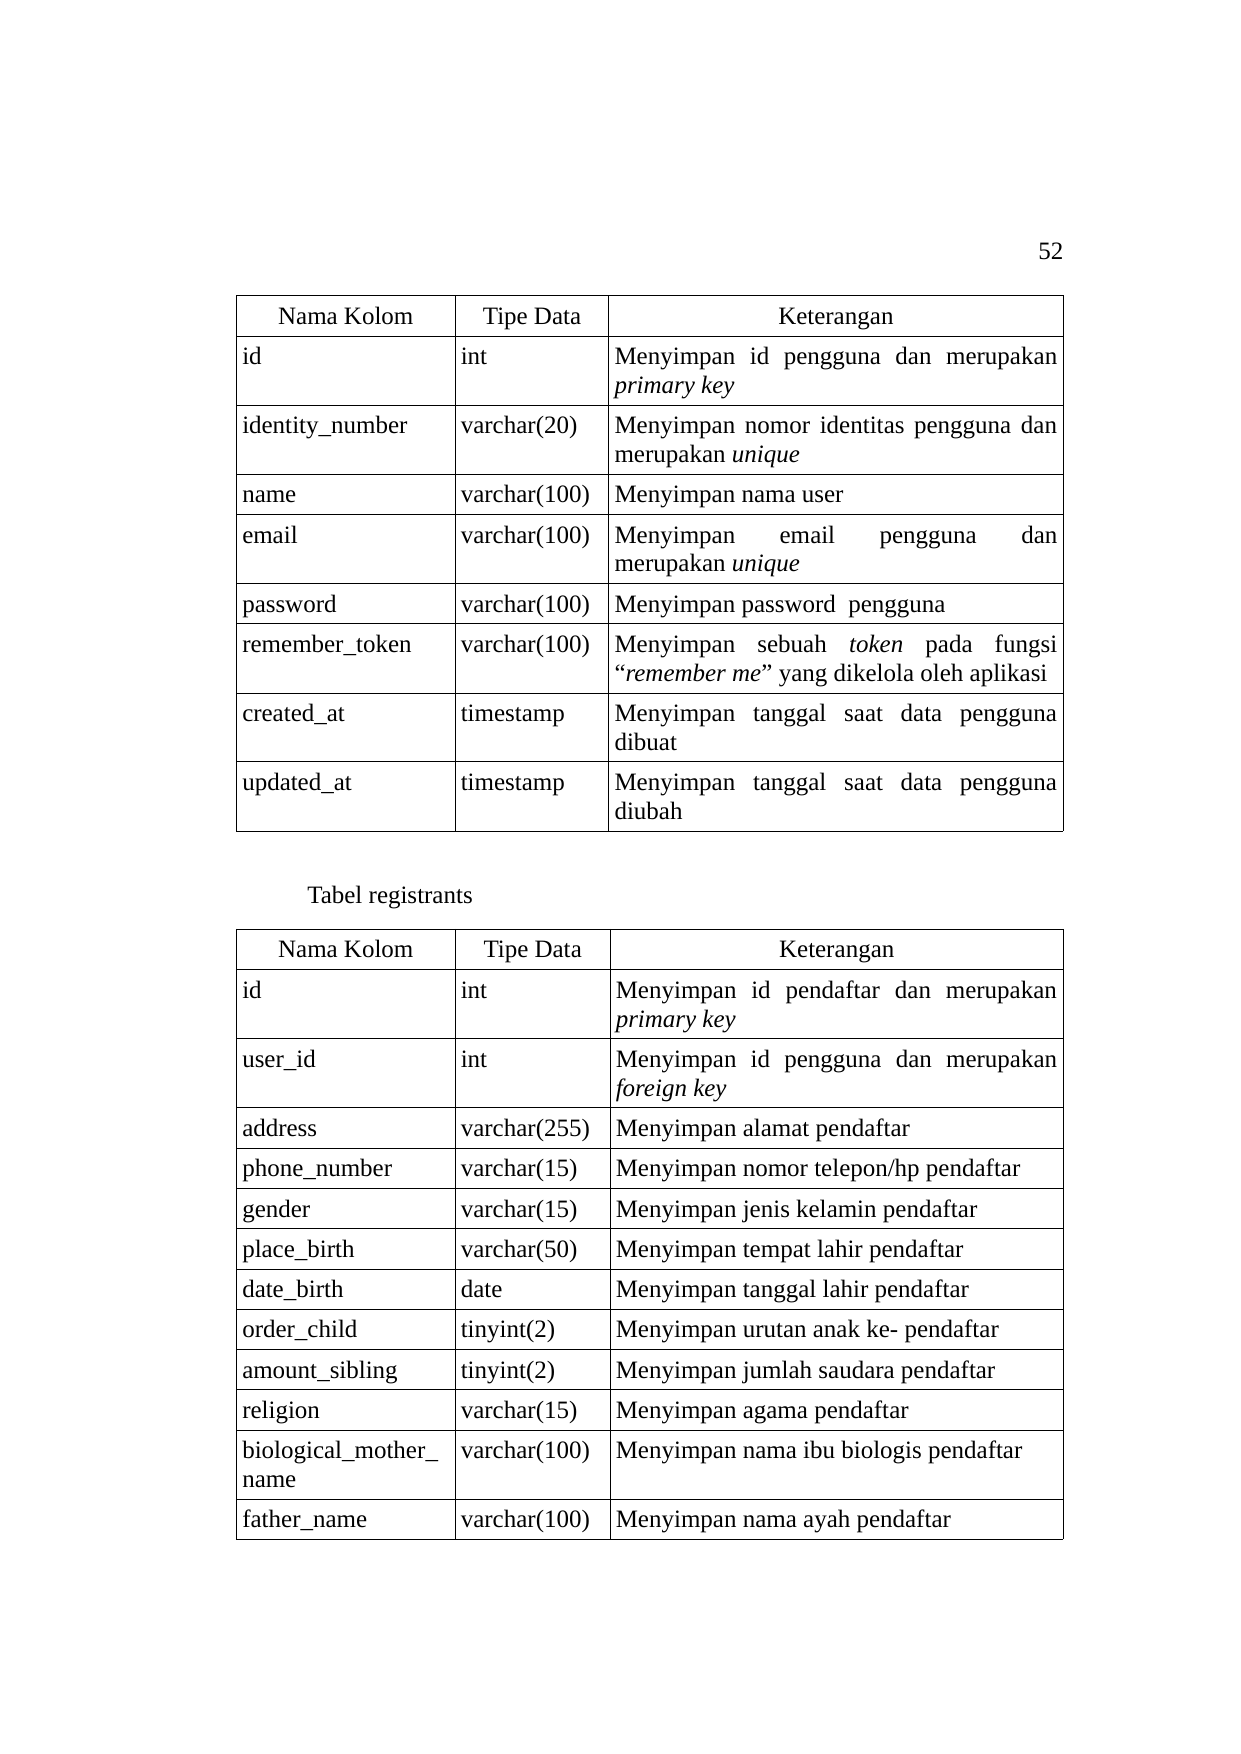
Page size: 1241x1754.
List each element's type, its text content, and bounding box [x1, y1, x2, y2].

table_cell timestamp [456, 762, 608, 831]
table_cell Menyimpan tanggal saat data pengguna diubah [609, 762, 1063, 831]
table_cell Menyimpan nomor telepon/hp pendaftar [611, 1149, 1063, 1188]
table_cell Menyimpan alamat pendaftar [611, 1108, 1063, 1147]
table_cell varchar(20) [456, 406, 608, 474]
table_cell varchar(100) [456, 515, 608, 583]
table_cell Menyimpan jumlah saudara pendaftar [611, 1350, 1063, 1389]
table_cell place_birth [237, 1229, 455, 1268]
table_cell created_at [237, 694, 455, 761]
table_cell Menyimpan tempat lahir pendaftar [611, 1229, 1063, 1268]
table_cell varchar(15) [456, 1189, 610, 1228]
table_cell identity_number [237, 406, 455, 474]
table_cell varchar(100) [456, 584, 608, 623]
table_cell int [456, 970, 610, 1038]
table_cell id [237, 970, 455, 1038]
text Tabel registrants [236, 880, 1063, 908]
table_cell amount_sibling [237, 1350, 455, 1389]
table_cell Menyimpan urutan anak ke- pendaftar [611, 1310, 1063, 1349]
table_cell address [237, 1108, 455, 1147]
table_cell user_id [237, 1039, 455, 1107]
table_cell Menyimpan jenis kelamin pendaftar [611, 1189, 1063, 1228]
table_cell tinyint(2) [456, 1350, 610, 1389]
table_cell father_name [237, 1500, 455, 1539]
table_header Tipe Data [456, 930, 610, 969]
table_header Keterangan [611, 930, 1063, 969]
table_cell updated_at [237, 762, 455, 831]
table_cell varchar(100) [456, 1431, 610, 1499]
table_cell password [237, 584, 455, 623]
table_cell Menyimpan nomor identitas pengguna dan merupakan unique [609, 406, 1063, 474]
table_header Tipe Data [456, 296, 608, 336]
table_cell name [237, 475, 455, 514]
table_cell religion [237, 1390, 455, 1430]
table_cell varchar(100) [456, 1500, 610, 1539]
table_cell Menyimpan password pengguna [609, 584, 1063, 623]
table_cell Menyimpan email pengguna dan merupakan unique [609, 515, 1063, 583]
table_cell varchar(100) [456, 475, 608, 514]
table_cell timestamp [456, 694, 608, 761]
table_cell order_child [237, 1310, 455, 1349]
table_cell id [237, 337, 455, 404]
table_cell int [456, 1039, 610, 1107]
table_cell date_birth [237, 1270, 455, 1309]
table_cell email [237, 515, 455, 583]
table_cell Menyimpan tanggal saat data pengguna dibuat [609, 694, 1063, 761]
table_header Nama Kolom [237, 296, 455, 336]
table_cell varchar(50) [456, 1229, 610, 1268]
table_cell Menyimpan nama user [609, 475, 1063, 514]
table_cell phone_number [237, 1149, 455, 1188]
table_cell int [456, 337, 608, 404]
table_cell Menyimpan nama ibu biologis pendaftar [611, 1431, 1063, 1499]
table_cell varchar(15) [456, 1390, 610, 1430]
table_cell Menyimpan tanggal lahir pendaftar [611, 1270, 1063, 1309]
table_cell gender [237, 1189, 455, 1228]
table_cell biological_mother_name [237, 1431, 455, 1499]
table_cell Menyimpan nama ayah pendaftar [611, 1500, 1063, 1539]
table_cell date [456, 1270, 610, 1309]
table_cell varchar(255) [456, 1108, 610, 1147]
table_header Nama Kolom [237, 930, 455, 969]
table_cell varchar(15) [456, 1149, 610, 1188]
table_cell Menyimpan sebuah token pada fungsi “remember me” yang dikelola oleh aplikasi [609, 624, 1063, 692]
table_cell tinyint(2) [456, 1310, 610, 1349]
table_header Keterangan [609, 296, 1063, 336]
table_cell remember_token [237, 624, 455, 692]
table_cell varchar(100) [456, 624, 608, 692]
table_cell Menyimpan agama pendaftar [611, 1390, 1063, 1430]
table_cell Menyimpan id pendaftar dan merupakan primary key [611, 970, 1063, 1038]
table_cell Menyimpan id pengguna dan merupakan primary key [609, 337, 1063, 404]
table_cell Menyimpan id pengguna dan merupakan foreign key [611, 1039, 1063, 1107]
